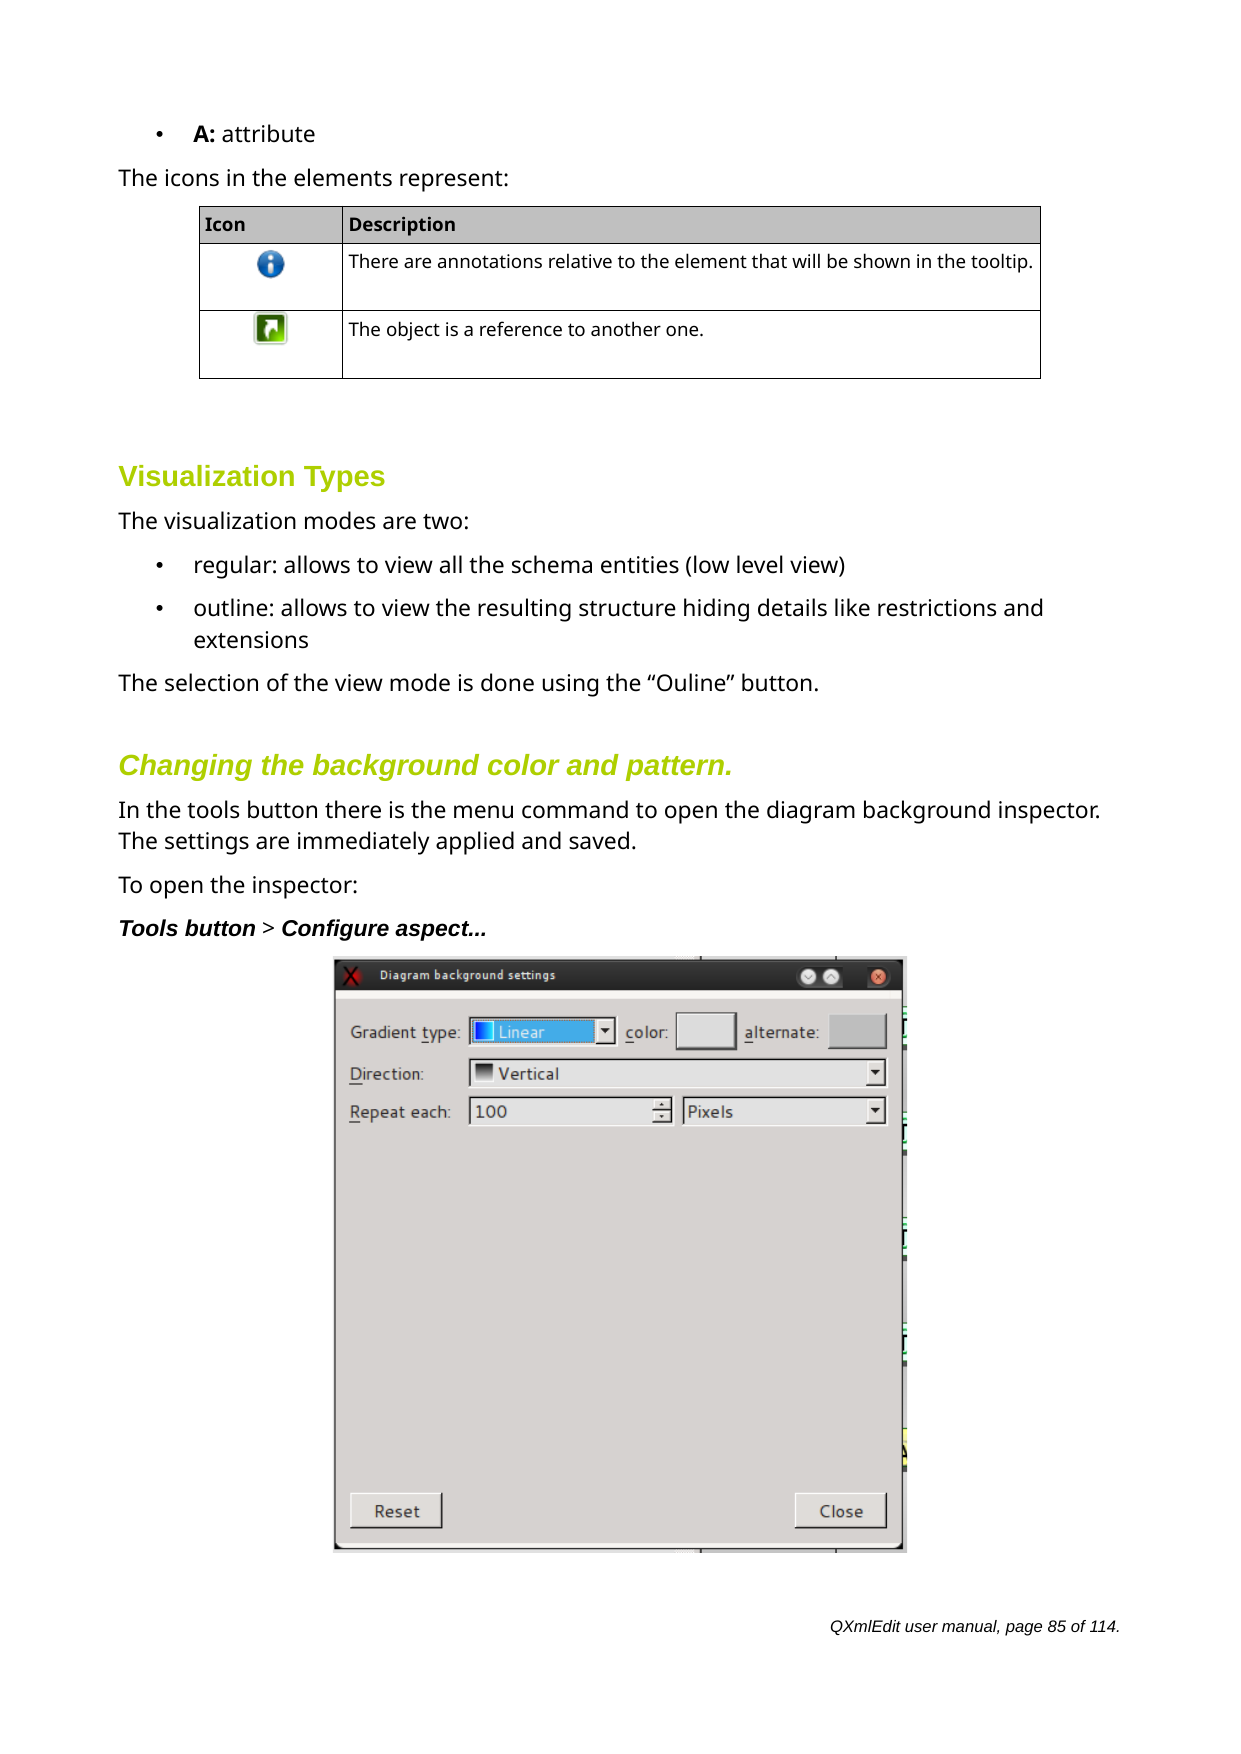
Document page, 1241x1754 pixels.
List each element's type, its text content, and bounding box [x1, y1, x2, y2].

list outline: allows to view the resulting structure hiding details like restrictions and extensions [156, 592, 1122, 655]
table_header Description [343, 207, 1040, 243]
picture [332, 956, 908, 1553]
list A: attribute [156, 118, 1122, 149]
text The visualization modes are two: [118, 505, 1122, 536]
text Tools button > Configure aspect... [118, 912, 1122, 944]
table_cell The object is a reference to another one. [343, 311, 1040, 378]
subtitle Visualization Types [118, 459, 1122, 492]
text To open the inspector: [118, 869, 1122, 900]
table_cell [200, 311, 342, 378]
text The selection of the view mode is done using the “Ouline” button. [118, 667, 1122, 698]
table_header Icon [200, 207, 342, 243]
table_cell [200, 244, 342, 249]
text The icons in the elements represent: [118, 162, 1122, 193]
list regular: allows to view all the schema entities (low level view) [156, 548, 1122, 580]
text In the tools button there is the menu command to open the diagram background inspector. The settings are immediately applied and saved. [118, 794, 1122, 856]
table_cell There are annotations relative to the element that will be shown in the tooltip. [343, 244, 1040, 310]
subtitle Changing the background color and pattern. [118, 748, 1122, 781]
table_cell [200, 250, 342, 310]
picture [256, 249, 286, 279]
picture [252, 310, 289, 347]
